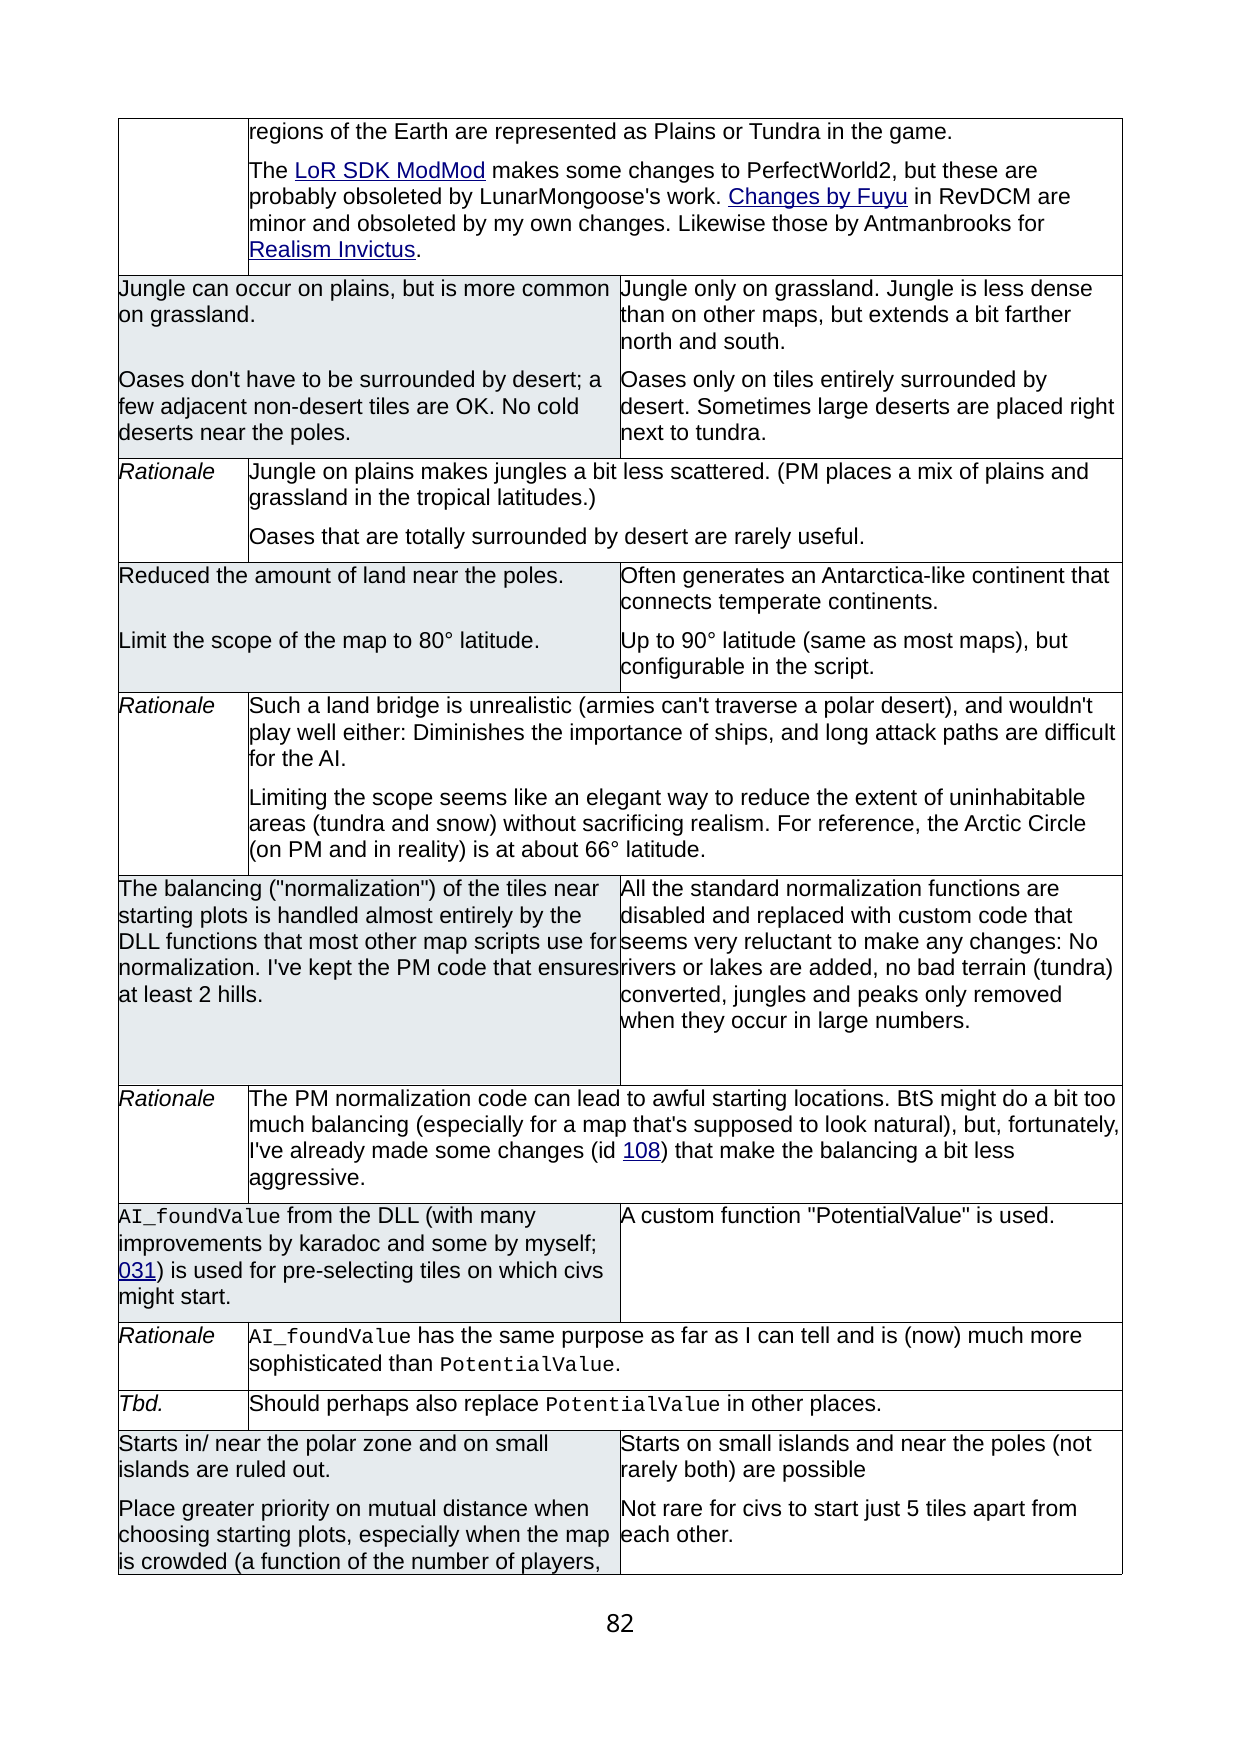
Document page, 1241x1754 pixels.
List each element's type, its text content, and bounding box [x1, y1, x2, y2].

table_cell Often generates an Antarctica-like continent that connects temperate continents. Up to 90° latitude (same as most maps), but configurable in the script. [621, 563, 1122, 692]
table_cell Starts on small islands and near the poles (not rarely both) are possible Not rare for civs to start just 5 tiles apart from each other. [621, 1431, 1122, 1574]
table_cell Jungle can occur on plains, but is more common on grassland. Oases don't have to be surrounded by desert; a few adjacent non-desert tiles are OK. No cold deserts near the poles. [119, 276, 620, 458]
table_cell The balancing ("normalization") of the tiles near starting plots is handled almost entirely by the DLL functions that most other map scripts use for normalization. I've kept the PM code that ensures at least 2 hills. [119, 876, 620, 1084]
table_cell Jungle on plains makes jungles a bit less scattered. (PM places a mix of plains and grassland in the tropical latitudes.) Oases that are totally surrounded by desert are rarely useful. [249, 459, 1122, 562]
table_cell Rationale [119, 459, 248, 562]
table_cell Should perhaps also replace PotentialValue in other places. [249, 1391, 1122, 1430]
table_cell [119, 119, 248, 275]
table_cell Jungle only on grassland. Jungle is less dense than on other maps, but extends a bit farther north and south. Oases only on tiles entirely surrounded by desert. Sometimes large deserts are placed right next to tundra. [621, 276, 1122, 458]
table_cell AI_foundValue has the same purpose as far as I can tell and is (now) much more sophisticated than PotentialValue. [249, 1323, 1122, 1389]
table_cell Reduced the amount of land near the poles. Limit the scope of the map to 80° latitude. [119, 563, 620, 692]
table_cell A custom function "PotentialValue" is used. [621, 1204, 1122, 1322]
table_cell Rationale [119, 1086, 248, 1202]
table_cell Tbd. [119, 1391, 248, 1430]
table_cell Starts in/ near the polar zone and on small islands are ruled out. Place greater priority on mutual distance when choosing starting plots, especially when the map is crowded (a function of the number of players, [119, 1431, 620, 1574]
table_cell Such a land bridge is unrealistic (armies can't traverse a polar desert), and wouldn't play well either: Diminishes the importance of ships, and long attack paths are difficult for the AI. Limiting the scope seems like an elegant way to reduce the extent of uninhabitable areas (tundra and snow) without sacrificing realism. For reference, the Arctic Circle (on PM and in reality) is at about 66° latitude. [249, 693, 1122, 875]
table_cell Rationale [119, 1323, 248, 1389]
table_cell All the standard normalization functions are disabled and replaced with custom code that seems very reluctant to make any changes: No rivers or lakes are added, no bad terrain (tundra) converted, jungles and peaks only removed when they occur in large numbers. [621, 876, 1122, 1084]
table_cell AI_foundValue from the DLL (with many improvements by karadoc and some by myself; 031) is used for pre-selecting tiles on which civs might start. [119, 1204, 620, 1322]
table_cell Rationale [119, 693, 248, 875]
table_cell The PM normalization code can lead to awful starting locations. BtS might do a bit too much balancing (especially for a map that's supposed to look natural), but, fortunately, I've already made some changes (id 108) that make the balancing a bit less aggressive. [249, 1086, 1122, 1202]
table_cell regions of the Earth are represented as Plains or Tundra in the game. The LoR SDK ModMod makes some changes to PerfectWorld2, but these are probably obsoleted by LunarMongoose's work. Changes by Fuyu in RevDCM are minor and obsoleted by my own changes. Likewise those by Antmanbrooks for Realism Invictus. [249, 119, 1122, 275]
